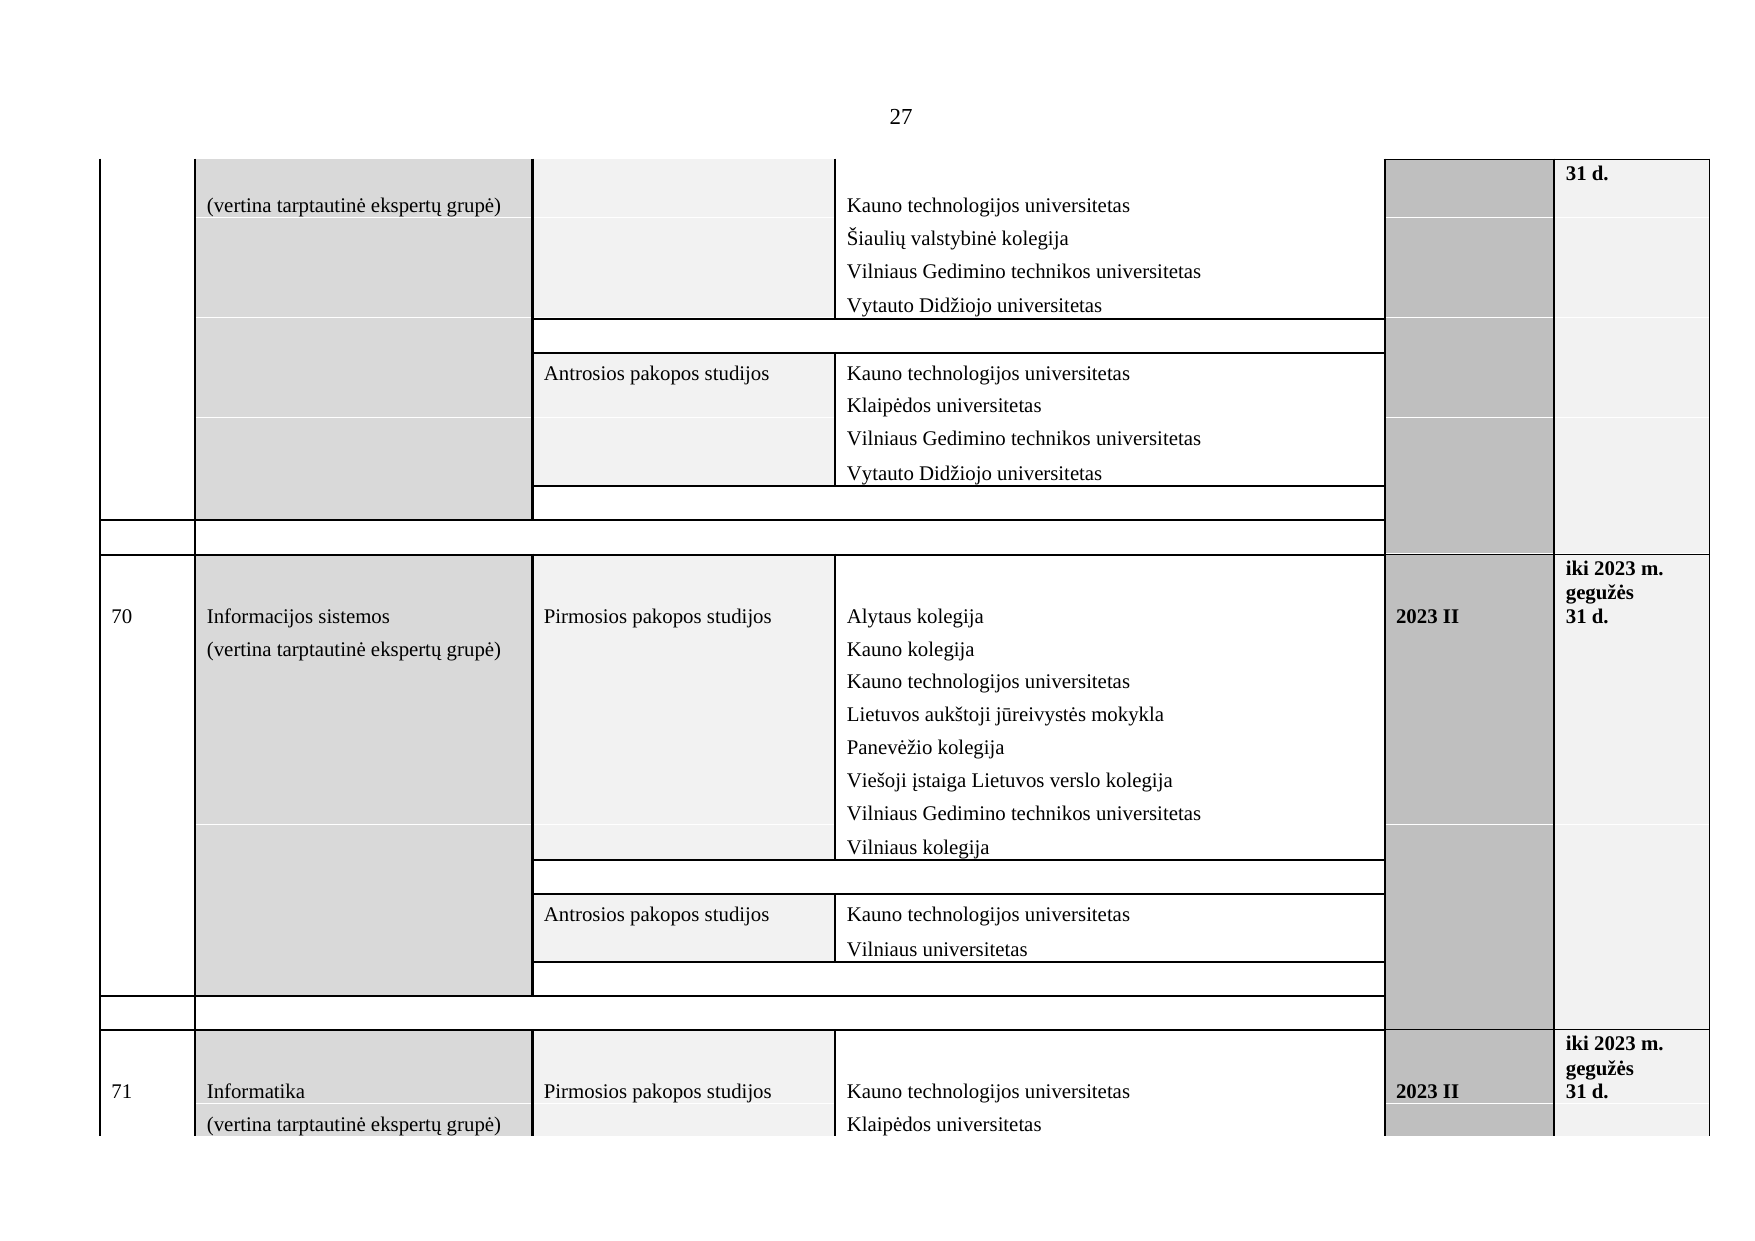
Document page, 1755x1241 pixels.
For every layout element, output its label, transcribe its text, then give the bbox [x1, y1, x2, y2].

table_cell Informacijos sistemos Suma [196, 997, 835, 1029]
table_cell iki 2023 m. gegužės 31 d. [1555, 1030, 1709, 1103]
table_cell Kauno technologijos universitetas [836, 1031, 1384, 1103]
table_cell [196, 318, 531, 352]
table_cell [196, 661, 531, 693]
table_cell [534, 792, 834, 824]
table_cell [534, 250, 834, 283]
table_cell 70 [101, 556, 194, 628]
table_cell [196, 159, 531, 185]
table_cell [1386, 318, 1553, 352]
table_cell [101, 521, 194, 553]
table_cell Antrosios pakopos studijos [534, 895, 834, 926]
table_cell Antrosios pakopos studijos Suma [534, 963, 1384, 995]
table_cell [101, 1104, 194, 1136]
table_cell [534, 218, 834, 250]
table_cell [1386, 418, 1553, 450]
table_cell [101, 759, 194, 792]
table_cell [836, 159, 1384, 185]
table_cell [534, 283, 834, 317]
table_cell [196, 792, 531, 824]
table_cell Vilniaus universitetas [836, 926, 1384, 961]
table_cell [1386, 250, 1553, 283]
table_cell Pirmosios pakopos studijos Suma [534, 861, 1384, 893]
table_cell [1386, 893, 1553, 926]
table_cell [101, 997, 194, 1029]
table_cell [101, 485, 194, 519]
table_cell [1555, 792, 1709, 824]
table_cell [101, 185, 194, 217]
table_cell [1386, 859, 1553, 893]
table_cell [196, 485, 531, 519]
table_cell [1386, 961, 1553, 995]
table_cell [101, 792, 194, 824]
table_cell [101, 661, 194, 693]
table_cell Pirmosios pakopos studijos [534, 1031, 834, 1103]
table_cell [101, 859, 194, 893]
table_cell Antrosios pakopos studijos Suma [534, 487, 1384, 519]
table_cell Viešoji įstaiga Lietuvos verslo kolegija [836, 759, 1384, 792]
table_cell [101, 693, 194, 726]
table_cell [1386, 1104, 1553, 1136]
table_cell [101, 250, 194, 283]
table_cell 2023 II [1386, 1030, 1553, 1103]
table_cell [1555, 418, 1709, 450]
table_cell [1555, 825, 1709, 859]
table_cell Vilniaus Gedimino technikos universitetas [836, 250, 1384, 283]
table_cell [1555, 995, 1709, 1029]
table_cell [196, 825, 531, 859]
table_cell Pirmosios pakopos studijos Suma [534, 320, 1384, 352]
table_cell [1386, 385, 1553, 417]
table_cell [1386, 726, 1553, 759]
table_cell Vytauto Didžiojo universitetas [836, 283, 1384, 317]
table_cell [196, 726, 531, 759]
table_cell [1386, 628, 1553, 661]
table_cell Vytauto Didžiojo universitetas [836, 450, 1384, 485]
table_cell Lietuvos aukštoji jūreivystės mokykla [836, 693, 1384, 726]
table_cell [835, 997, 1384, 1029]
table_cell Vilniaus Gedimino technikos universitetas [836, 418, 1384, 450]
table_cell [1555, 759, 1709, 792]
table_cell [101, 159, 194, 185]
table_cell [1386, 759, 1553, 792]
table_cell Gamybos inžinerija Suma [196, 521, 835, 553]
table_cell [101, 352, 194, 385]
table_cell [1386, 352, 1553, 385]
table_cell [1386, 160, 1553, 185]
table_cell [1386, 450, 1553, 485]
table_cell [101, 385, 194, 417]
table_cell [196, 961, 531, 995]
table_cell [1555, 726, 1709, 759]
table_cell iki 2023 m. gegužės 31 d. [1555, 555, 1709, 628]
table_cell [101, 450, 194, 485]
table_cell [196, 893, 531, 926]
table_cell Klaipėdos universitetas [836, 1104, 1384, 1136]
table_cell 2023 II [1386, 555, 1553, 628]
table_cell Kauno technologijos universitetas [836, 185, 1384, 217]
table_cell (vertina tarptautinė ekspertų grupė) [196, 185, 531, 217]
table_cell [196, 418, 531, 450]
table_cell Šiaulių valstybinė kolegija [836, 218, 1384, 250]
table_cell [196, 859, 531, 893]
table_cell [1386, 519, 1553, 553]
table_cell [1555, 218, 1709, 250]
table_cell Kauno technologijos universitetas [836, 661, 1384, 693]
table_cell Alytaus kolegija [836, 556, 1384, 628]
table_cell [1386, 792, 1553, 824]
table_cell [196, 250, 531, 283]
table_cell [534, 926, 834, 961]
table_cell [1555, 859, 1709, 893]
table_cell [534, 418, 834, 450]
table_cell [196, 759, 531, 792]
table_cell [1555, 283, 1709, 317]
table_cell [534, 385, 834, 417]
table_cell [1555, 250, 1709, 283]
table_cell Panevėžio kolegija [836, 726, 1384, 759]
table_cell [534, 159, 834, 185]
table_cell Kauno kolegija [836, 628, 1384, 661]
table_cell [534, 1104, 834, 1136]
table_cell [1555, 352, 1709, 385]
table_cell [101, 961, 194, 995]
table_cell [1555, 450, 1709, 485]
table_cell Kauno technologijos universitetas [836, 354, 1384, 385]
table_cell [101, 926, 194, 961]
table_cell [534, 825, 834, 859]
table_cell [1555, 693, 1709, 726]
table_cell [534, 759, 834, 792]
table_cell [534, 185, 834, 217]
table_cell [196, 352, 531, 385]
table_cell Klaipėdos universitetas [836, 385, 1384, 417]
table_cell [534, 628, 834, 661]
table_cell [1555, 385, 1709, 417]
table_cell [1386, 926, 1553, 961]
table_cell [1555, 519, 1709, 553]
table_cell Informacijos sistemos [196, 556, 531, 628]
table_cell [1555, 628, 1709, 661]
table_cell Informatika [196, 1031, 531, 1103]
table_cell [196, 218, 531, 250]
table_cell [1555, 926, 1709, 961]
table_cell [196, 693, 531, 726]
table_cell [196, 926, 531, 961]
table_cell 71 [101, 1031, 194, 1103]
table_cell [1386, 825, 1553, 859]
table_cell Kauno technologijos universitetas [836, 895, 1384, 926]
table_cell [534, 726, 834, 759]
table_cell [101, 318, 194, 352]
table_cell [101, 418, 194, 450]
table_cell [1386, 693, 1553, 726]
table_cell [1386, 661, 1553, 693]
table_cell [101, 726, 194, 759]
table_cell [1555, 185, 1709, 217]
table_cell [1386, 995, 1553, 1029]
table_cell [196, 450, 531, 485]
table_cell [101, 893, 194, 926]
table_cell [534, 661, 834, 693]
table_cell 31 d. [1555, 160, 1709, 185]
table_cell [1555, 485, 1709, 519]
table_cell [101, 628, 194, 661]
table_cell [1386, 218, 1553, 250]
table_cell [1386, 185, 1553, 217]
table_cell [534, 693, 834, 726]
table_cell [1386, 283, 1553, 317]
table_cell [1555, 318, 1709, 352]
table_cell Vilniaus Gedimino technikos universitetas [836, 792, 1384, 824]
table_cell Pirmosios pakopos studijos [534, 556, 834, 628]
table_cell [1555, 961, 1709, 995]
table_cell [835, 521, 1384, 553]
table_cell [196, 283, 531, 317]
table_cell [534, 450, 834, 485]
table_cell [1555, 1104, 1709, 1136]
table_cell (vertina tarptautinė ekspertų grupė) [196, 628, 531, 661]
table_cell [1386, 485, 1553, 519]
table_cell Antrosios pakopos studijos [534, 354, 834, 385]
table_cell (vertina tarptautinė ekspertų grupė) [196, 1104, 531, 1136]
table_cell Vilniaus kolegija [836, 825, 1384, 859]
table_cell [101, 218, 194, 250]
table_cell [101, 283, 194, 317]
table_cell [1555, 893, 1709, 926]
table_cell [1555, 661, 1709, 693]
table_cell [101, 825, 194, 859]
table_cell [196, 385, 531, 417]
